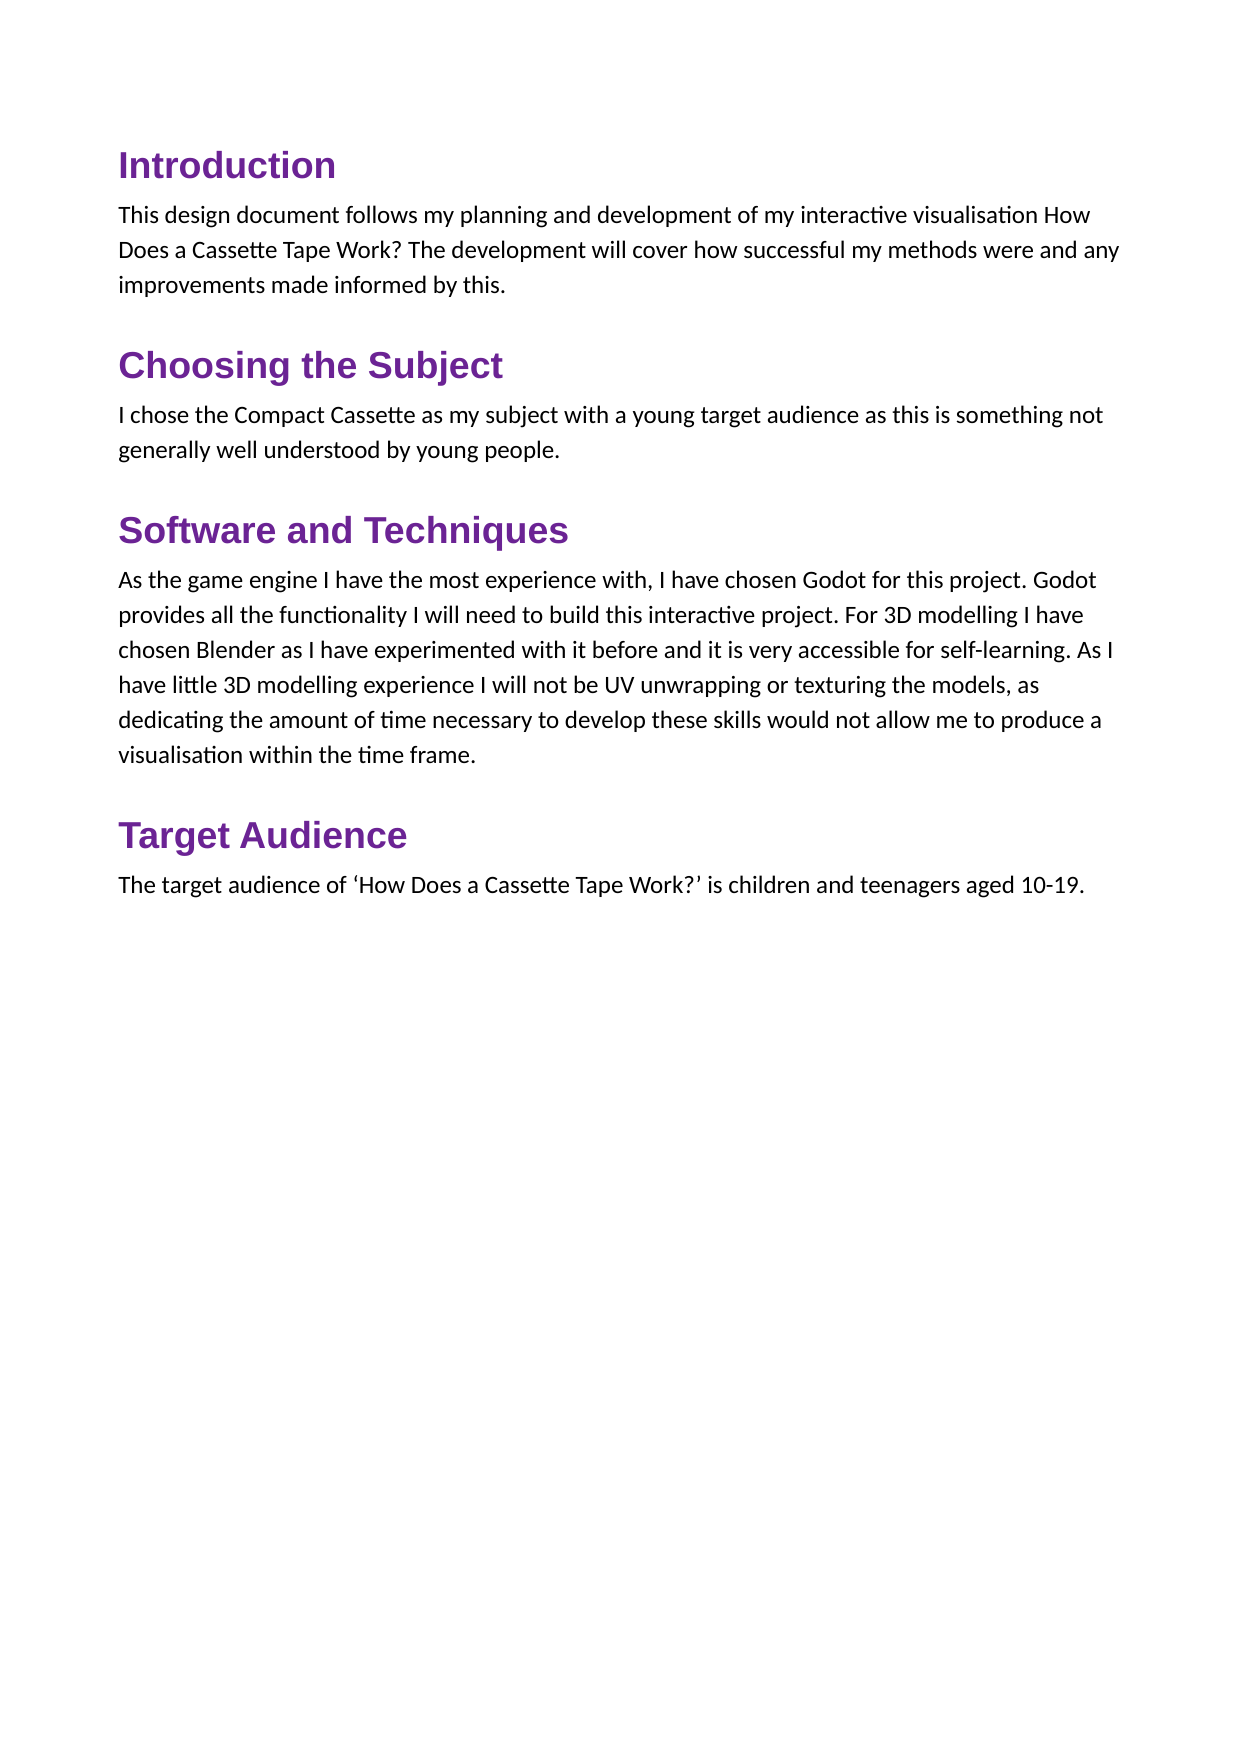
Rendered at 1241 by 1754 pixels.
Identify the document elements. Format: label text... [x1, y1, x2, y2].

text This design document follows my planning and development of my interactive visualisation How Does a Cassette Tape Work? The development will cover how successful my methods were and any improvements made informed by this. [118, 199, 1122, 299]
subtitle Software and Techniques [118, 508, 1122, 552]
text As the game engine I have the most experience with, I have chosen Godot for this project. Godot provides all the functionality I will need to build this interactive project. For 3D modelling I have chosen Blender as I have experimented with it before and it is very accessible for self-learning. As I have little 3D modelling experience I will not be UV unwrapping or texturing the models, as dedicating the amount of time necessary to develop these skills would not allow me to produce a visualisation within the time frame. [118, 564, 1122, 770]
text The target audience of ‘How Does a Cassette Tape Work?’ is children and teenagers aged 10-19. [118, 869, 1122, 900]
subtitle Introduction [118, 143, 1122, 186]
subtitle Target Audience [118, 814, 1122, 857]
subtitle Choosing the Subject [118, 343, 1122, 386]
text I chose the Compact Cassette as my subject with a young target audience as this is something not generally well understood by young people. [118, 399, 1122, 464]
